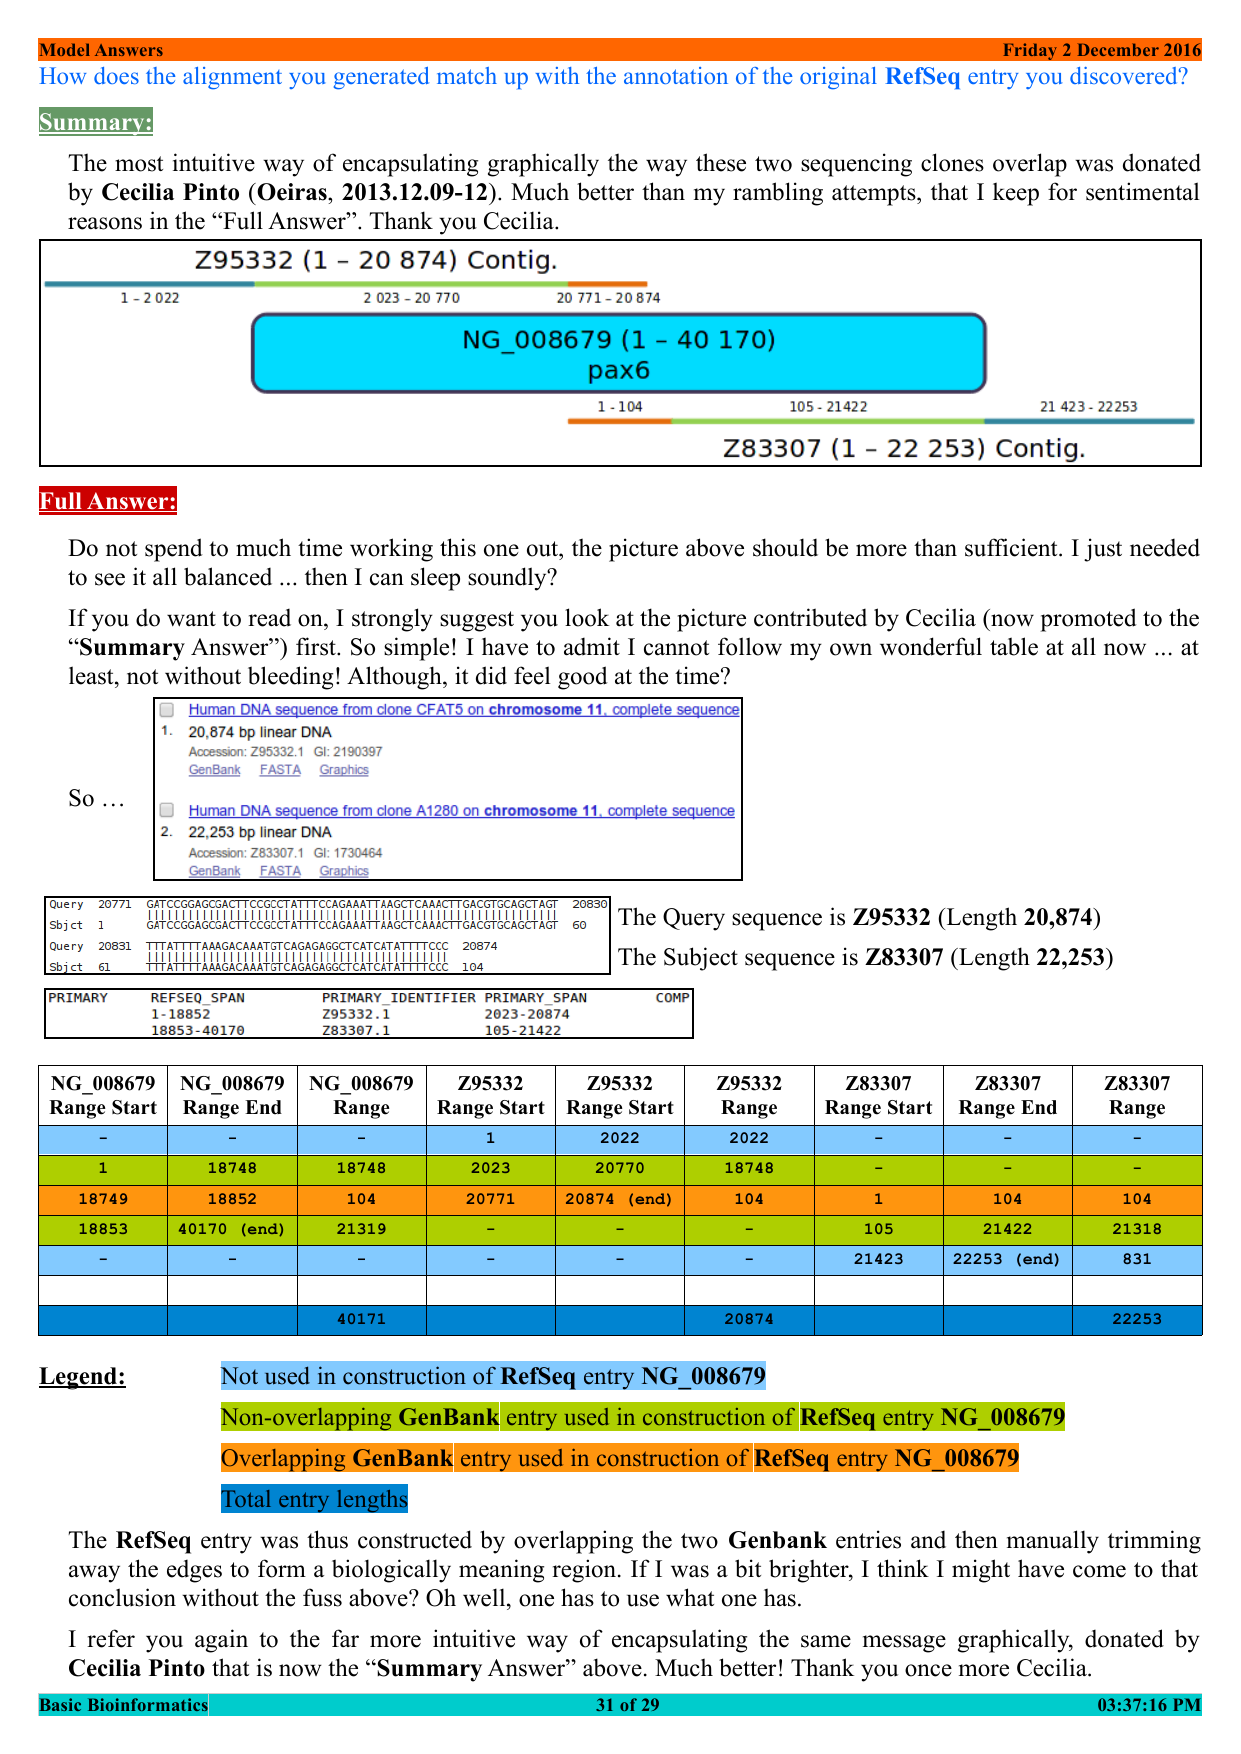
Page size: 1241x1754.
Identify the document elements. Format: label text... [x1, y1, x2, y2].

table_cell - [427, 1246, 555, 1275]
table_cell - [39, 1246, 167, 1275]
table_cell 104 [1073, 1186, 1202, 1215]
table_header Z95332 Range Start [556, 1066, 684, 1124]
text I refer you again to the far more intuitive way of encapsulating the same message graphically, donated by Cecilia Pinto that is now the “Summary Answer” above. Much better! Thank you once more Cecilia. [68, 1623, 1202, 1682]
table_cell - [1073, 1156, 1202, 1185]
table_cell 18853 [39, 1216, 167, 1245]
table_cell [815, 1276, 943, 1305]
table_cell - [685, 1246, 814, 1275]
text Full Answer: [38, 486, 1202, 515]
table_cell 18748 [685, 1156, 814, 1185]
picture [41, 241, 1200, 465]
table_cell - [168, 1126, 297, 1154]
table_header Z83307 Range [1073, 1066, 1202, 1124]
table_header Z83307 Range Start [815, 1066, 943, 1124]
table_cell - [298, 1126, 426, 1154]
text The Subject sequence is Z83307 (Length 22,253) [611, 942, 1202, 971]
text Total entry lengths [38, 1484, 1202, 1513]
table_cell [39, 1306, 167, 1335]
text Do not spend to much time working this one out, the picture above should be more than sufficient. I just needed to see it all balanced ... then I can sleep soundly? [68, 533, 1202, 591]
text Summary: [38, 107, 1202, 136]
table_cell [556, 1276, 684, 1305]
table_cell 18748 [298, 1156, 426, 1185]
table_cell 40170 (end) [168, 1216, 297, 1245]
table_cell - [556, 1216, 684, 1245]
table_cell 1 [39, 1156, 167, 1185]
text The RefSeq entry was thus constructed by overlapping the two Genbank entries and then manually trimming away the edges to form a biologically meaning region. If I was a bit brighter, I think I might have come to that conclusion without the fuss above? Oh well, one has to use what one has. [68, 1524, 1202, 1612]
text How does the alignment you generated match up with the annotation of the original RefSeq entry you discovered? [38, 61, 1202, 89]
text Overlapping GenBank entry used in construction of RefSeq entry NG_008679 [38, 1443, 1202, 1472]
table_cell - [685, 1216, 814, 1245]
text So … [68, 783, 153, 812]
table_cell [39, 1276, 167, 1305]
text Non-overlapping GenBank entry used in construction of RefSeq entry NG_008679 [38, 1402, 1202, 1431]
picture [46, 898, 609, 973]
text The Query sequence is Z95332 (Length 20,874) [611, 901, 1202, 931]
table_cell 21319 [298, 1216, 426, 1245]
table_cell [685, 1276, 814, 1305]
table_cell - [944, 1126, 1072, 1154]
table_cell 2022 [556, 1126, 684, 1154]
table_header Z83307 Range End [944, 1066, 1072, 1124]
table_cell 1 [815, 1186, 943, 1215]
table_cell [944, 1276, 1072, 1305]
table_cell 104 [944, 1186, 1072, 1215]
table_cell 18748 [168, 1156, 297, 1185]
table_cell 18852 [168, 1186, 297, 1215]
table_cell 20874 [685, 1306, 814, 1335]
table_cell [556, 1306, 684, 1335]
table_cell - [298, 1246, 426, 1275]
table_header NG_008679 Range Start [39, 1066, 167, 1124]
picture [46, 990, 692, 1037]
table_cell [168, 1276, 297, 1305]
table_cell - [556, 1246, 684, 1275]
table_cell - [815, 1156, 943, 1185]
table_header NG_008679 Range [298, 1066, 426, 1124]
table_cell 2022 [685, 1126, 814, 1154]
table_cell - [427, 1216, 555, 1245]
table_cell - [168, 1246, 297, 1275]
table_cell [815, 1306, 943, 1335]
table_header Z95332 Range [685, 1066, 814, 1124]
table_cell [298, 1276, 426, 1305]
table_cell 20770 [556, 1156, 684, 1185]
table_cell 21423 [815, 1246, 943, 1275]
table_cell - [39, 1126, 167, 1154]
table_cell 20874 (end) [556, 1186, 684, 1215]
table_cell - [944, 1156, 1072, 1185]
table_cell 18749 [39, 1186, 167, 1215]
picture [155, 699, 741, 879]
table_cell 21422 [944, 1216, 1072, 1245]
table_cell - [1073, 1126, 1202, 1154]
table_cell 20771 [427, 1186, 555, 1215]
text If you do want to read on, I strongly suggest you look at the picture contributed by Cecilia (now promoted to the “Summary Answer”) first. So simple! I have to admit I cannot follow my own wonderful table at all now ... at least, not without bleeding! Although, it did feel good at the time? [68, 602, 1202, 690]
table_cell 21318 [1073, 1216, 1202, 1245]
table_cell 22253 (end) [944, 1246, 1072, 1275]
table_header NG_008679 Range End [168, 1066, 297, 1124]
table_cell 831 [1073, 1246, 1202, 1275]
text The most intuitive way of encapsulating graphically the way these two sequencing clones overlap was donated by Cecilia Pinto (Oeiras, 2013.12.09-12). Much better than my rambling attempts, that I keep for sentimental reasons in the “Full Answer”. Thank you Cecilia. [68, 148, 1202, 235]
table_cell 1 [427, 1126, 555, 1154]
table_cell 40171 [298, 1306, 426, 1335]
table_cell 105 [815, 1216, 943, 1245]
text [743, 783, 1202, 812]
table_cell 2023 [427, 1156, 555, 1185]
table_cell [944, 1306, 1072, 1335]
table_cell 22253 [1073, 1306, 1202, 1335]
table_cell 104 [298, 1186, 426, 1215]
text Legend: Not used in construction of RefSeq entry NG_008679 [38, 1361, 1202, 1390]
table_header Z95332 Range Start [427, 1066, 555, 1124]
table_cell [427, 1276, 555, 1305]
table_cell 104 [685, 1186, 814, 1215]
table_cell [427, 1306, 555, 1335]
table_cell - [815, 1126, 943, 1154]
table_cell [1073, 1276, 1202, 1305]
table_cell [168, 1306, 297, 1335]
